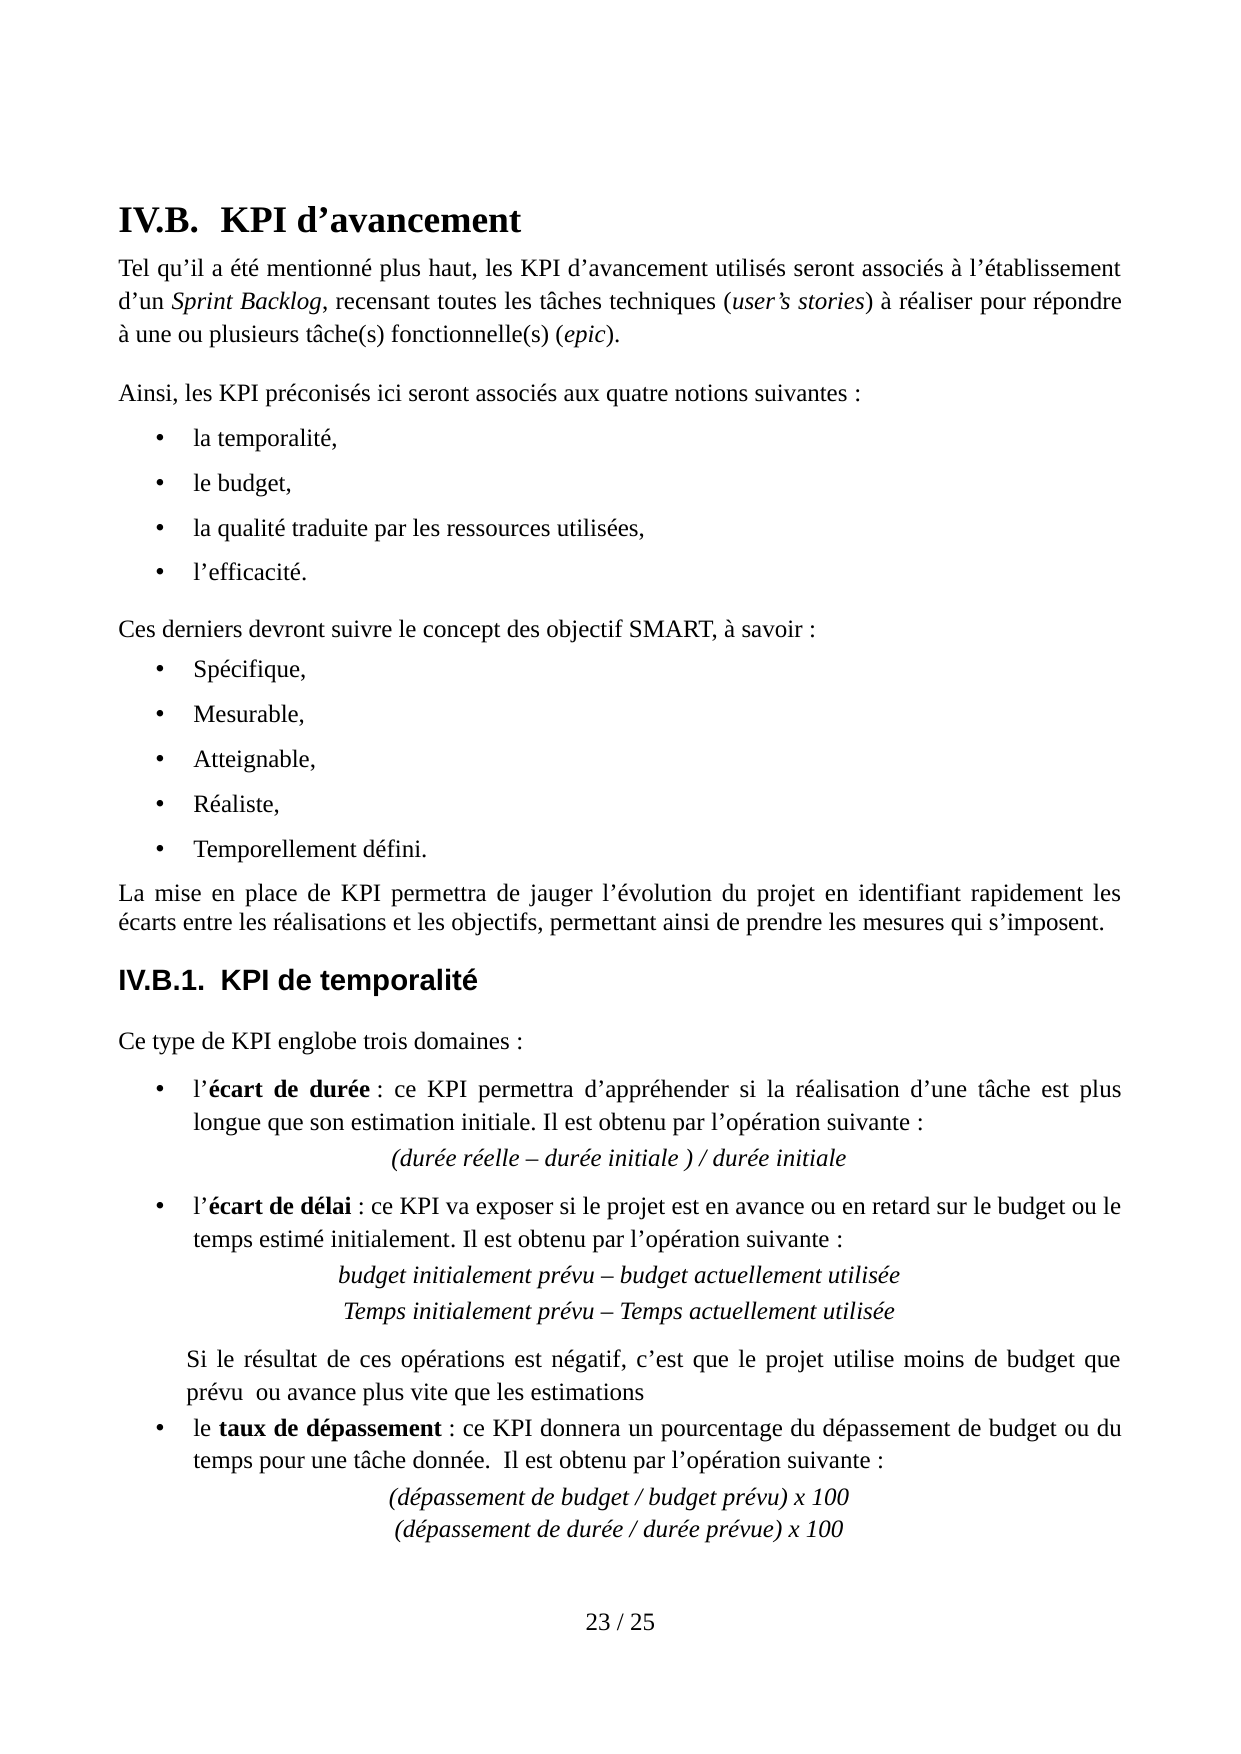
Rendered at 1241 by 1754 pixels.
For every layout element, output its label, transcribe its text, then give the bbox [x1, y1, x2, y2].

text (dépassement de durée / durée prévue) x 100 [118, 1514, 1122, 1543]
text (durée réelle – durée initiale ) / durée initiale [118, 1143, 1122, 1172]
text Ainsi, les KPI préconisés ici seront associés aux quatre notions suivantes : [118, 378, 1122, 407]
list la temporalité, [156, 423, 1122, 452]
subtitle KPI de temporalité [118, 962, 1122, 996]
text Temps initialement prévu – Temps actuellement utilisée [118, 1296, 1122, 1324]
text budget initialement prévu – budget actuellement utilisée [118, 1260, 1122, 1289]
text Ces derniers devront suivre le concept des objectif SMART, à savoir : [118, 614, 1122, 643]
list l’écart de délai : ce KPI va exposer si le projet est en avance ou en retard sur le budget ou le temps estimé initialement. Il est obtenu par l’opération suivante : [156, 1191, 1122, 1253]
text Tel qu’il a été mentionné plus haut, les KPI d’avancement utilisés seront associés à l’établissement d’un Sprint Backlog, recensant toutes les tâches techniques (user’s stories) à réaliser pour répondre à une ou plusieurs tâche(s) fonctionnelle(s) (epic). [118, 253, 1122, 348]
text Ce type de KPI englobe trois domaines : [118, 1026, 1122, 1055]
text (dépassement de budget / budget prévu) x 100 [118, 1482, 1122, 1510]
list Mesurable, [156, 699, 1122, 728]
list la qualité traduite par les ressources utilisées, [156, 513, 1122, 541]
list le budget, [156, 468, 1122, 497]
list Spécifique, [156, 654, 1122, 683]
list l’écart de durée : ce KPI permettra d’appréhender si la réalisation d’une tâche est plus longue que son estimation initiale. Il est obtenu par l’opération suivante : [156, 1074, 1122, 1136]
list le taux de dépassement : ce KPI donnera un pourcentage du dépassement de budget ou du temps pour une tâche donnée. Il est obtenu par l’opération suivante : [156, 1413, 1122, 1474]
subtitle KPI d’avancement [118, 197, 1122, 240]
text La mise en place de KPI permettra de jauger l’évolution du projet en identifiant rapidement les écarts entre les réalisations et les objectifs, permettant ainsi de prendre les mesures qui s’imposent. [118, 878, 1122, 936]
list Temporellement défini. [156, 834, 1122, 862]
list Atteignable, [156, 744, 1122, 773]
list l’efficacité. [156, 557, 1122, 586]
list Réaliste, [156, 789, 1122, 818]
text Si le résultat de ces opérations est négatif, c’est que le projet utilise moins de budget que prévu ou avance plus vite que les estimations [186, 1344, 1122, 1405]
